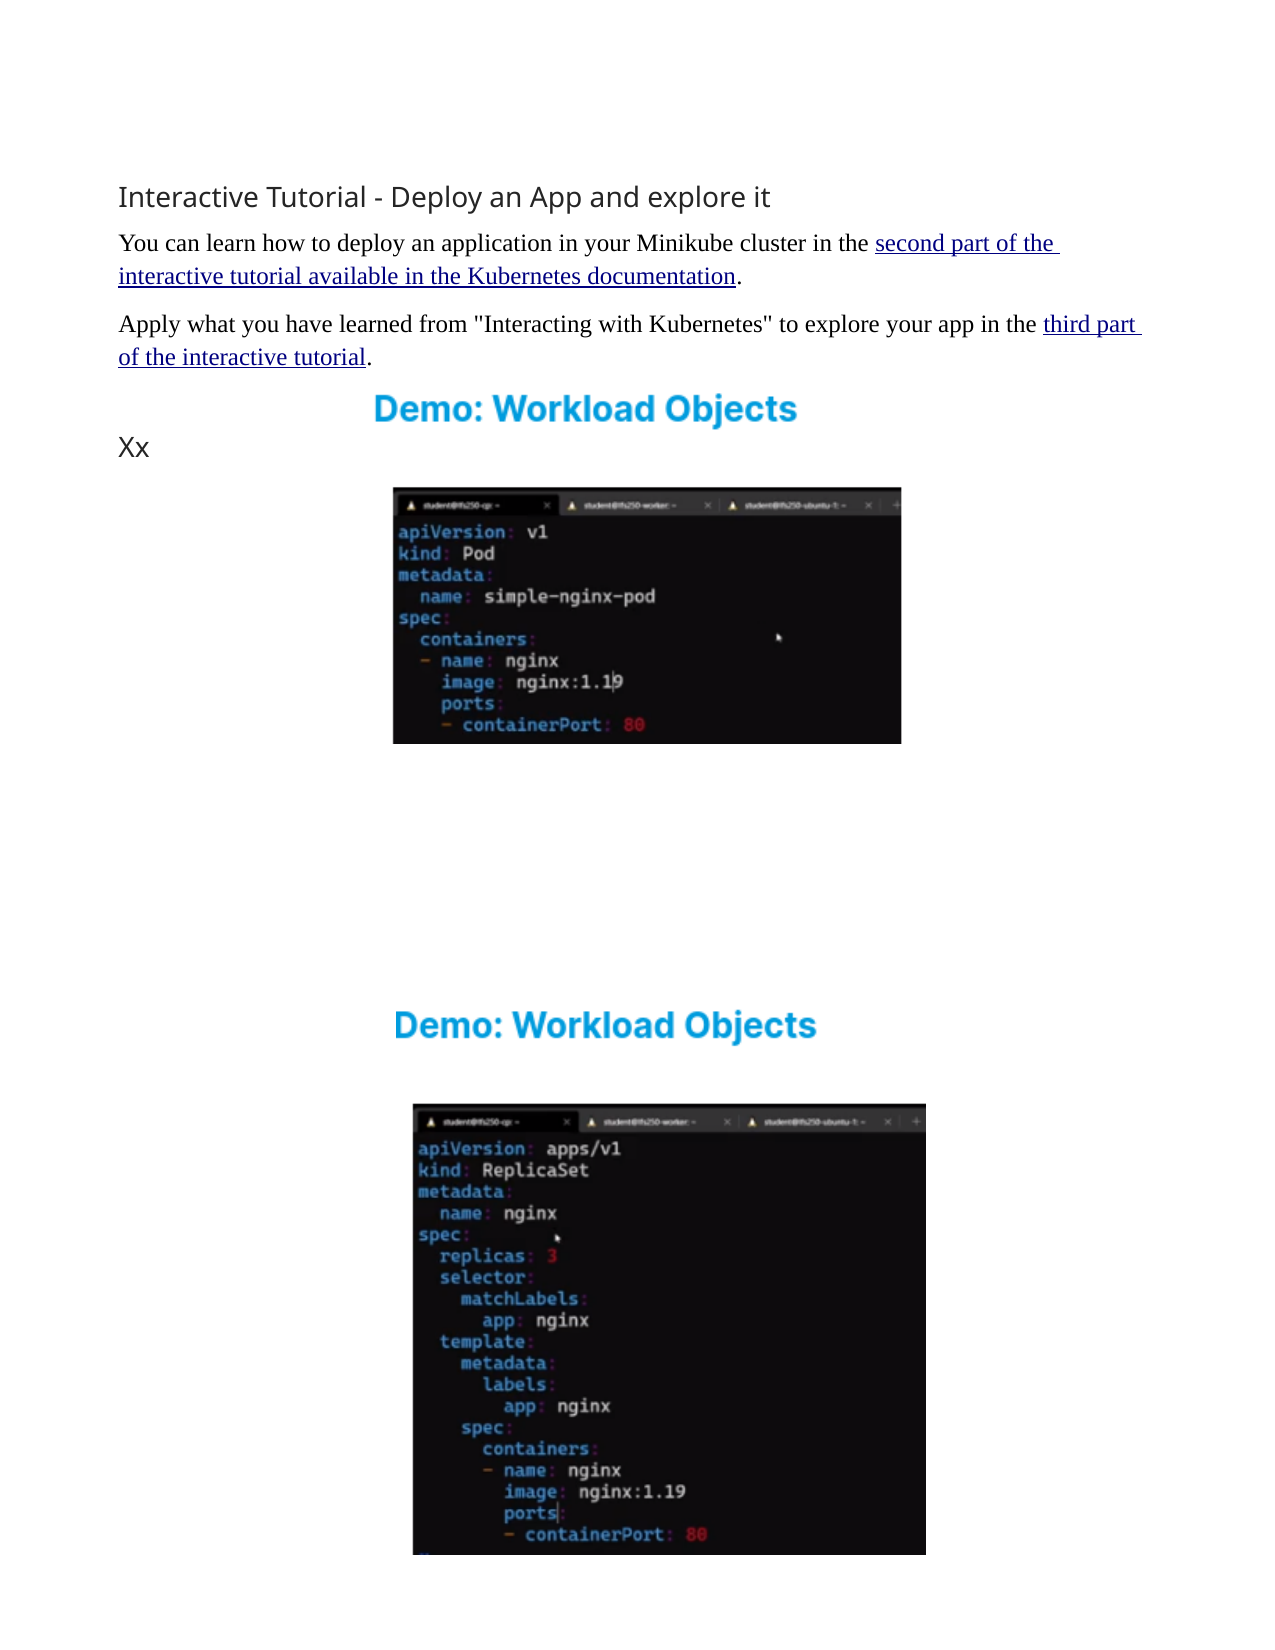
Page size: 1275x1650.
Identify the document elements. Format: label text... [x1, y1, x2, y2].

text You can learn how to deploy an application in your Minikube cluster in the second part of the interactive tutorial available in the Kubernetes documentation. [118, 228, 1157, 290]
picture [373, 389, 902, 744]
text Apply what you have learned from "Interacting with Kubernetes" to explore your app in the third part of the interactive tutorial. [118, 309, 1157, 371]
picture [401, 1016, 412, 1033]
subtitle Interactive Tutorial - Deploy an App and explore it [118, 177, 1157, 216]
picture [396, 1007, 926, 1555]
text [902, 428, 1157, 466]
text Xx [118, 428, 373, 466]
